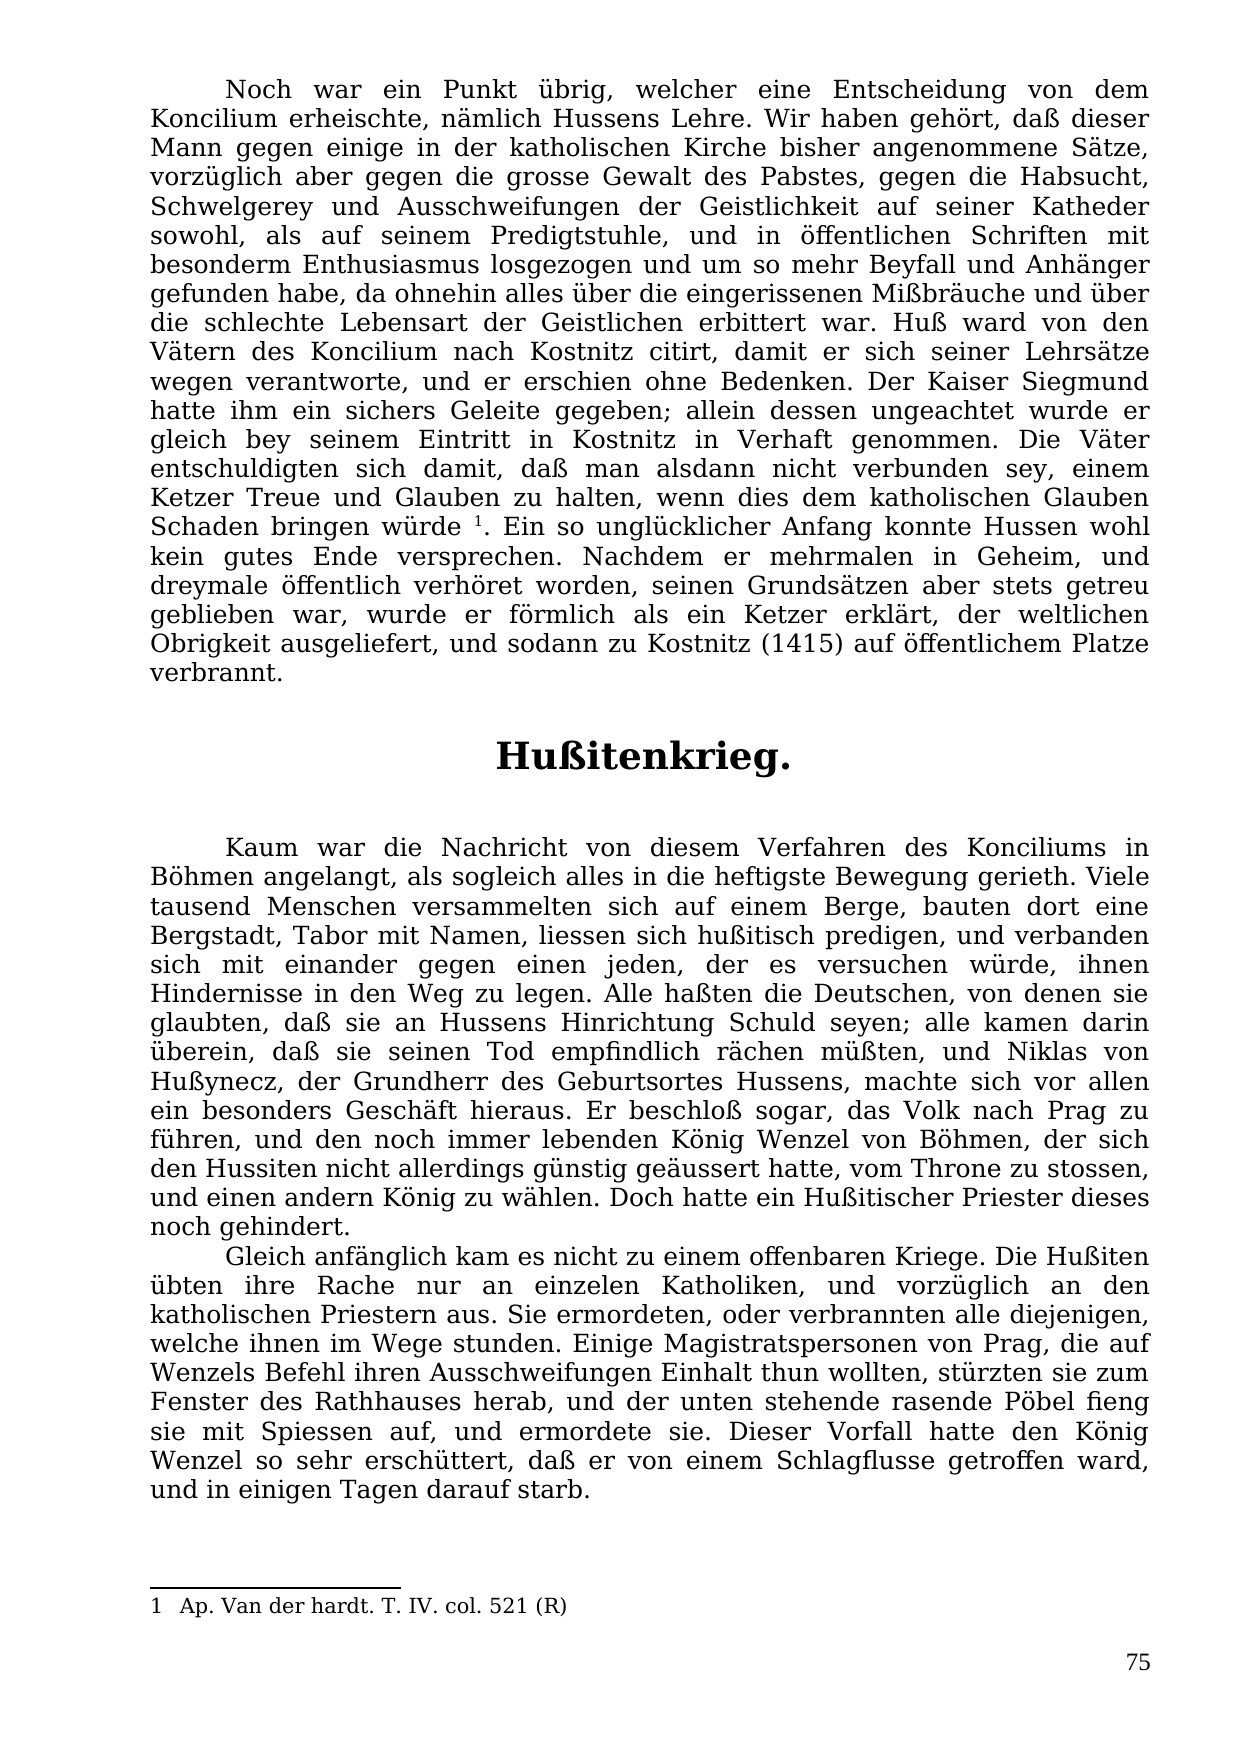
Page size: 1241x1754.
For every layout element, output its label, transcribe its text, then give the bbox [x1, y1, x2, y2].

text Noch war ein Punkt übrig, welcher eine Entscheidung von dem Koncilium erheischte, nämlich Hussens Lehre. Wir haben gehört, daß dieser Mann gegen einige in der katholischen Kirche bisher angenommene Sätze, vorzüglich aber gegen die grosse Gewalt des Pabstes, gegen die Habsucht, Schwelgerey und Ausschweifungen der Geistlichkeit auf seiner Katheder sowohl, als auf seinem Predigtstuhle, und in öffentlichen Schriften mit besonderm Enthusiasmus losgezogen und um so mehr Beyfall und Anhänger gefunden habe, da ohnehin alles über die eingerissenen Mißbräuche und über die schlechte Lebensart der Geistlichen erbittert war. Huß ward von den Vätern des Koncilium nach Kostnitz citirt, damit er sich seiner Lehrsätze wegen verantworte, und er erschien ohne Bedenken. Der Kaiser Siegmund hatte ihm ein sichers Geleite gegeben; allein dessen ungeachtet wurde er gleich bey seinem Eintritt in Kostnitz in Verhaft genommen. Die Väter entschuldigten sich damit, daß man alsdann nicht verbunden sey, einem Ketzer Treue und Glauben zu halten, wenn dies dem katholischen Glauben Schaden bringen würde . Ein so unglücklicher Anfang konnte Hussen wohl kein gutes Ende versprechen. Nachdem er mehrmalen in Geheim, und dreymale öffentlich verhöret worden, seinen Grundsätzen aber stets getreu geblieben war, wurde er förmlich als ein Ketzer erklärt, der weltlichen Obrigkeit ausgeliefert, und sodann zu Kostnitz (1415) auf öffentlichem Platze verbrannt. [150, 75, 1151, 687]
text Kaum war die Nachricht von diesem Verfahren des Konciliums in Böhmen angelangt, als sogleich alles in die heftigste Bewegung gerieth. Viele tausend Menschen versammelten sich auf einem Berge, bauten dort eine Bergstadt, Tabor mit Namen, liessen sich hußitisch predigen, und verbanden sich mit einander gegen einen jeden, der es versuchen würde, ihnen Hindernisse in den Weg zu legen. Alle haßten die Deutschen, von denen sie glaubten, daß sie an Hussens Hinrichtung Schuld seyen; alle kamen darin überein, daß sie seinen Tod empfindlich rächen müßten, und Niklas von Hußynecz, der Grundherr des Geburtsortes Hussens, machte sich vor allen ein besonders Geschäft hieraus. Er beschloß sogar, das Volk nach Prag zu führen, und den noch immer lebenden König Wenzel von Böhmen, der sich den Hussiten nicht allerdings günstig geäussert hatte, vom Throne zu stossen, und einen andern König zu wählen. Doch hatte ein Hußitischer Priester dieses noch gehindert. [150, 833, 1151, 1242]
text Ap. Van der hardt. T. IV. col. 521 (R) [150, 1594, 1151, 1618]
text Hußitenkrieg. [150, 717, 1151, 778]
text Gleich anfänglich kam es nicht zu einem offenbaren Kriege. Die Hußiten übten ihre Rache nur an einzelen Katholiken, und vorzüglich an den katholischen Priestern aus. Sie ermordeten, oder verbrannten alle diejenigen, welche ihnen im Wege stunden. Einige Magistratspersonen von Prag, die auf Wenzels Befehl ihren Ausschweifungen Einhalt thun wollten, stürzten sie zum Fenster des Rathhauses herab, und der unten stehende rasende Pöbel fieng sie mit Spiessen auf, und ermordete sie. Dieser Vorfall hatte den König Wenzel so sehr erschüttert, daß er von einem Schlagflusse getroffen ward, und in einigen Tagen darauf starb. [150, 1242, 1151, 1504]
